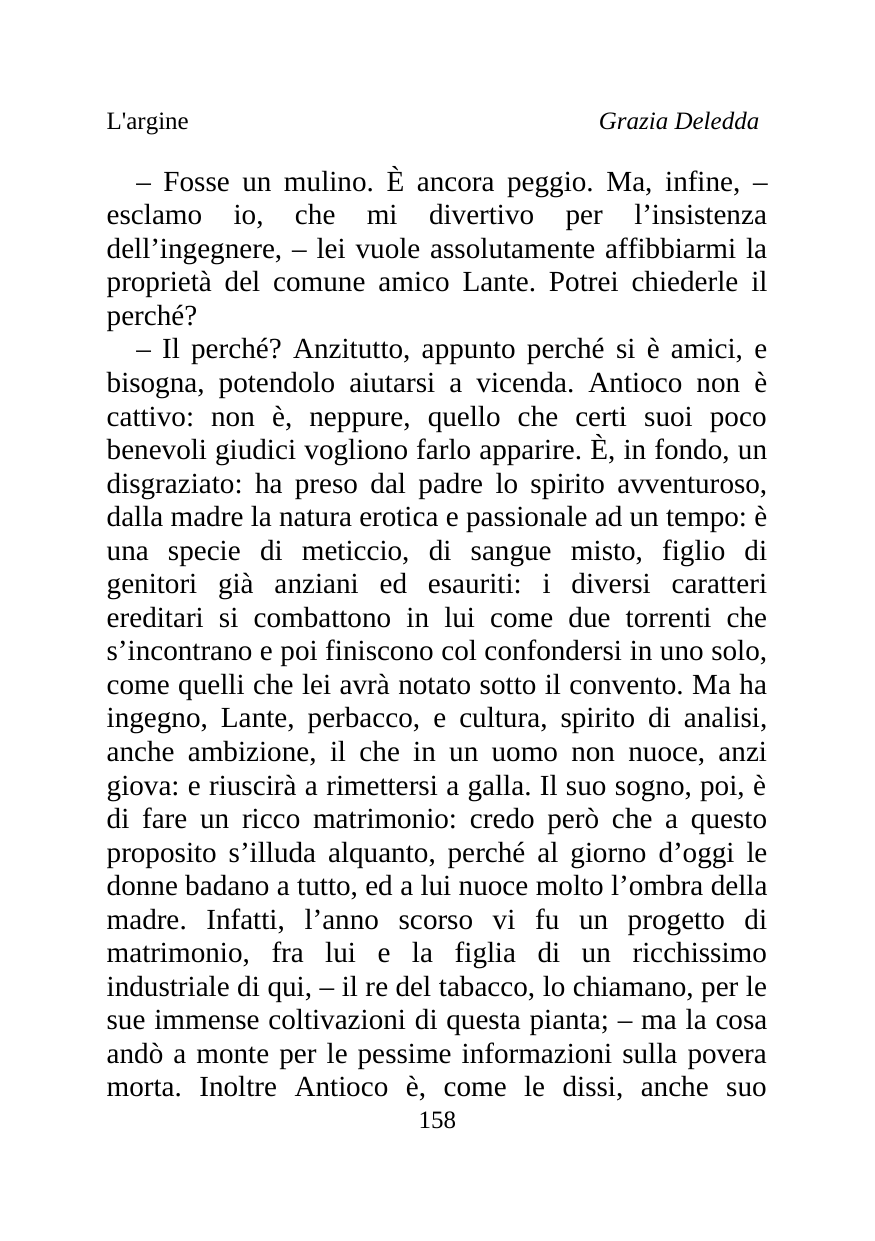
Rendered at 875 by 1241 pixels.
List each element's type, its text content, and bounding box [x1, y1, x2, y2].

text – Il perché? Anzitutto, appunto perché si è amici, e bisogna, potendolo aiutarsi a vicenda. Antioco non è cattivo: non è, neppure, quello che certi suoi poco benevoli giudici vogliono farlo apparire. È, in fondo, un disgraziato: ha preso dal padre lo spirito avventuroso, dalla madre la natura erotica e passionale ad un tempo: è una specie di meticcio, di sangue misto, figlio di genitori già anziani ed esauriti: i diversi caratteri ereditari si combattono in lui come due torrenti che s’incontrano e poi finiscono col confondersi in uno solo, come quelli che lei avrà notato sotto il convento. Ma ha ingegno, Lante, perbacco, e cultura, spirito di analisi, anche ambizione, il che in un uomo non nuoce, anzi giova: e riuscirà a rimettersi a galla. Il suo sogno, poi, è di fare un ricco matrimonio: credo però che a questo proposito s’illuda alquanto, perché al giorno d’oggi le donne badano a tutto, ed a lui nuoce molto l’ombra della madre. Infatti, l’anno scorso vi fu un progetto di matrimonio, fra lui e la figlia di un ricchissimo industriale di qui, – il re del tabacco, lo chiamano, per le sue immense coltivazioni di questa pianta; – ma la cosa andò a monte per le pessime informazioni sulla povera morta. Inoltre Antioco è, come le dissi, anche suo [106, 332, 768, 1103]
text – Fosse un mulino. È ancora peggio. Ma, infine, – esclamo io, che mi divertivo per l’insistenza dell’ingegnere, – lei vuole assolutamente affibbiarmi la proprietà del comune amico Lante. Potrei chiederle il perché? [106, 164, 768, 332]
